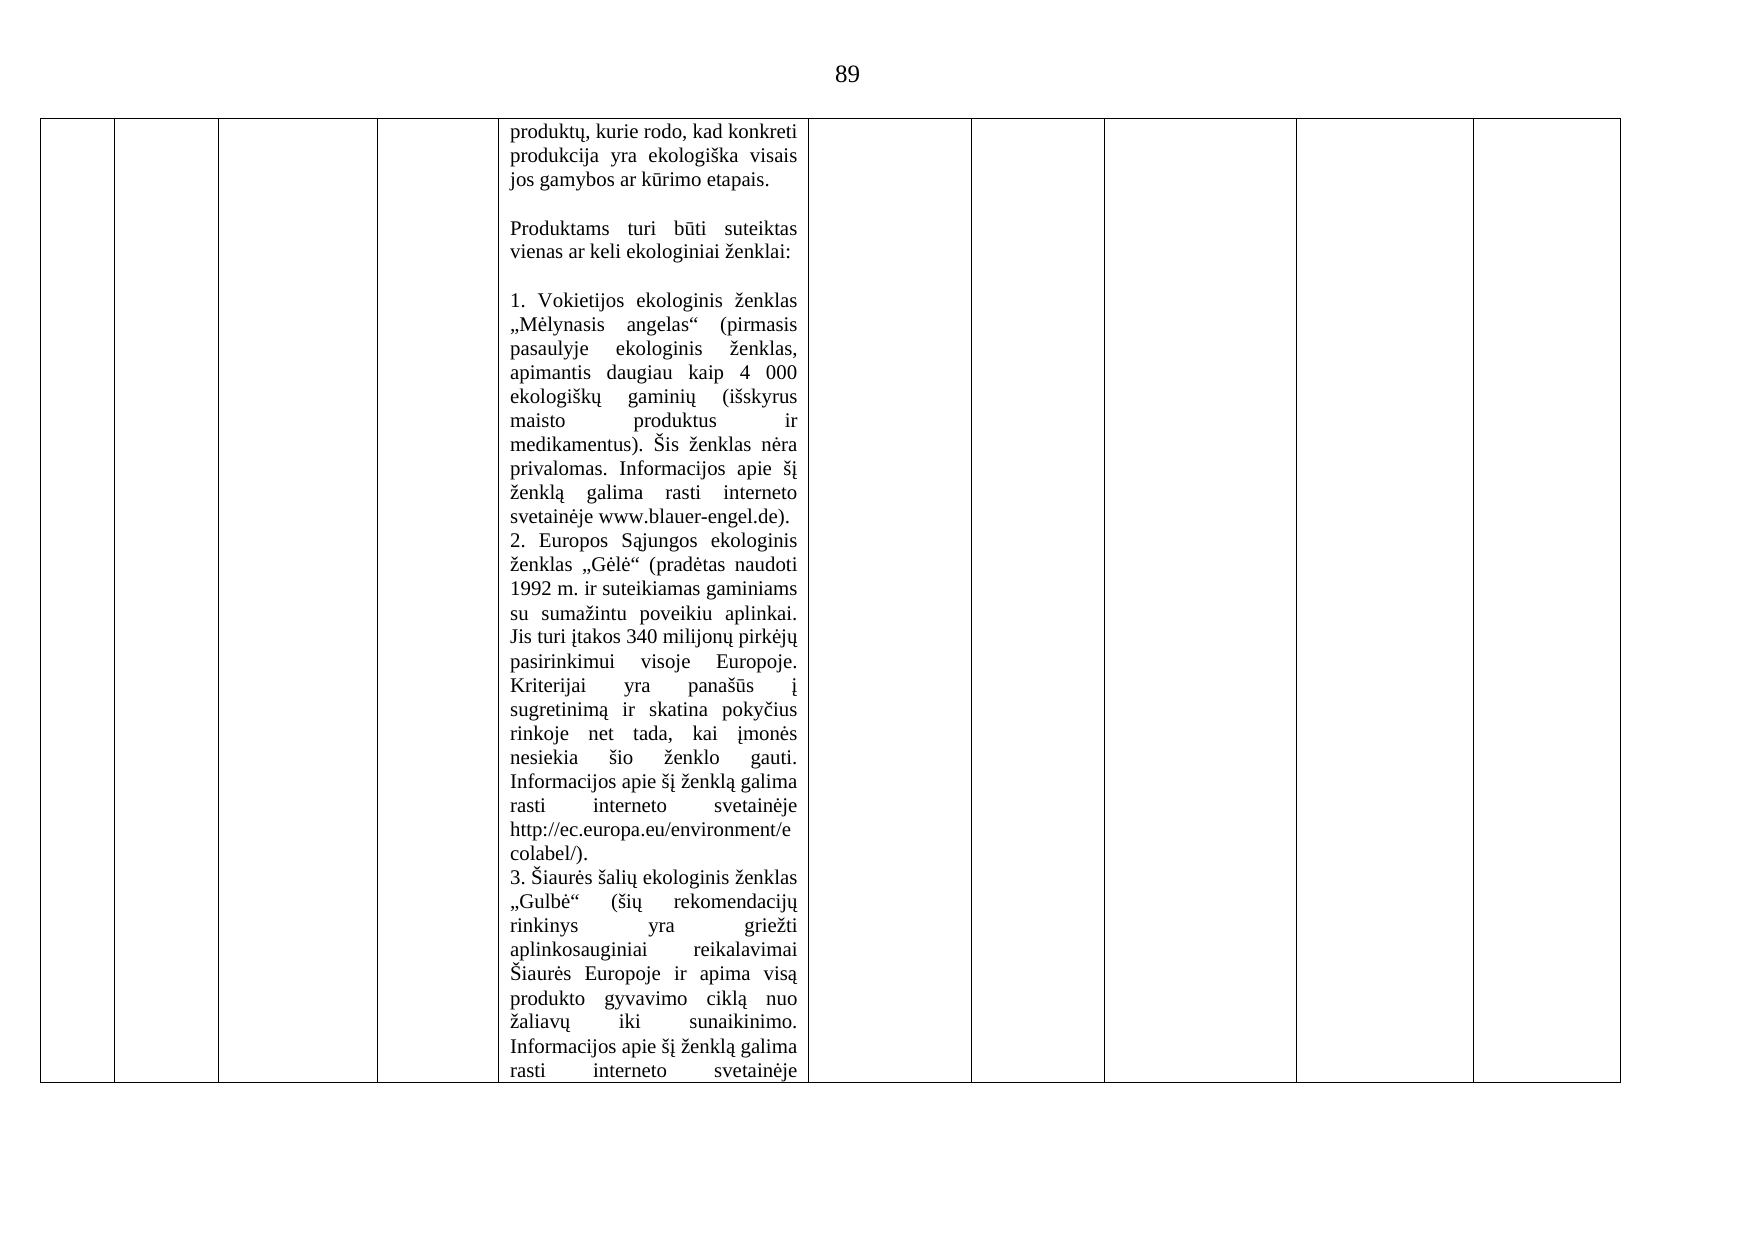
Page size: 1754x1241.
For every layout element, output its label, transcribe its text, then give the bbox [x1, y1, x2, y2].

table_cell [115, 119, 218, 1082]
table_cell [1297, 119, 1473, 1082]
table_cell [1474, 119, 1620, 1082]
table_cell [972, 119, 1104, 1082]
table_cell [219, 119, 377, 1082]
table_cell [41, 119, 114, 1082]
table_cell [378, 119, 498, 1082]
table_cell [1105, 119, 1296, 1082]
table_cell [809, 119, 971, 1082]
table_cell produktų, kurie rodo, kad konkreti produkcija yra ekologiška visais jos gamybos ar kūrimo etapais. Produktams turi būti suteiktas vienas ar keli ekologiniai ženklai: 1. Vokietijos ekologinis ženklas „Mėlynasis angelas“ (pirmasis pasaulyje ekologinis ženklas, apimantis daugiau kaip 4 000 ekologiškų gaminių (išskyrus maisto produktus ir medikamentus). Šis ženklas nėra privalomas. Informacijos apie šį ženklą galima rasti interneto svetainėje www.blauer-engel.de). 2. Europos Sąjungos ekologinis ženklas „Gėlė“ (pradėtas naudoti 1992 m. ir suteikiamas gaminiams su sumažintu poveikiu aplinkai. Jis turi įtakos 340 milijonų pirkėjų pasirinkimui visoje Europoje. Kriterijai yra panašūs į sugretinimą ir skatina pokyčius rinkoje net tada, kai įmonės nesiekia šio ženklo gauti. Informacijos apie šį ženklą galima rasti interneto svetainėje http://ec.europa.eu/environment/ecolabel/). 3. Šiaurės šalių ekologinis ženklas „Gulbė“ (šių rekomendacijų rinkinys yra griežti aplinkosauginiai reikalavimai Šiaurės Europoje ir apima visą produkto gyvavimo ciklą nuo žaliavų iki sunaikinimo. Informacijos apie šį ženklą galima rasti interneto svetainėje [499, 119, 808, 1082]
